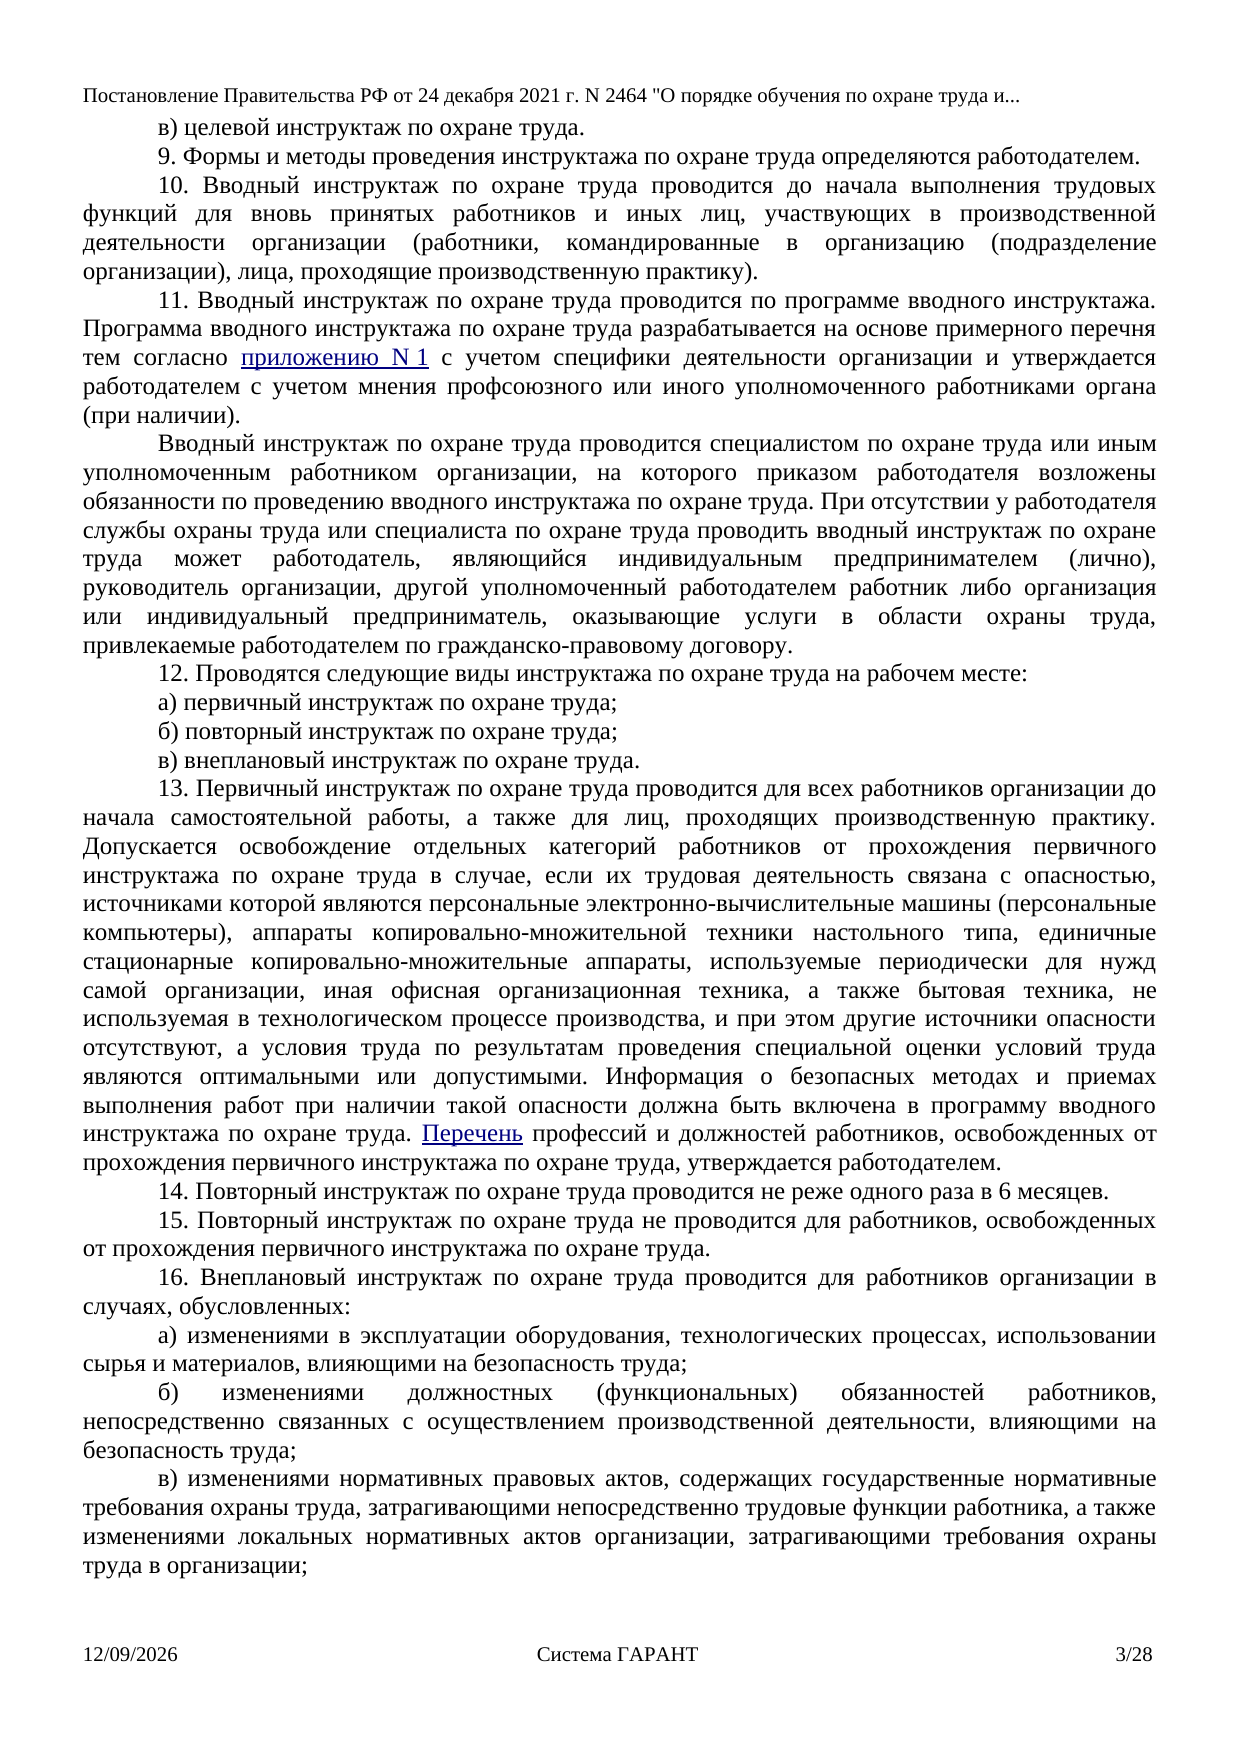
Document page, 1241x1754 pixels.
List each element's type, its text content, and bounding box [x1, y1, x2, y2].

text Вводный инструктаж по охране труда проводится специалистом по охране труда или иным уполномоченным работником организации, на которого приказом работодателя возложены обязанности по проведению вводного инструктажа по охране труда. При отсутствии у работодателя службы охраны труда или специалиста по охране труда проводить вводный инструктаж по охране труда может работодатель, являющийся индивидуальным предпринимателем (лично), руководитель организации, другой уполномоченный работодателем работник либо организация или индивидуальный предприниматель, оказывающие услуги в области охраны труда, привлекаемые работодателем по гражданско-правовому договору. [83, 428, 1157, 658]
text 16. Внеплановый инструктаж по охране труда проводится для работников организации в случаях, обусловленных: [83, 1262, 1157, 1320]
text в) внеплановый инструктаж по охране труда. [83, 745, 1157, 773]
text а) изменениями в эксплуатации оборудования, технологических процессах, использовании сырья и материалов, влияющими на безопасность труда; [83, 1320, 1157, 1377]
text 9. Формы и методы проведения инструктажа по охране труда определяются работодателем. [83, 141, 1157, 170]
text б) изменениями должностных (функциональных) обязанностей работников, непосредственно связанных с осуществлением производственной деятельности, влияющими на безопасность труда; [83, 1377, 1157, 1463]
text 10. Вводный инструктаж по охране труда проводится до начала выполнения трудовых функций для вновь принятых работников и иных лиц, участвующих в производственной деятельности организации (работники, командированные в организацию (подразделение организации), лица, проходящие производственную практику). [83, 170, 1157, 285]
text 13. Первичный инструктаж по охране труда проводится для всех работников организации до начала самостоятельной работы, а также для лиц, проходящих производственную практику. Допускается освобождение отдельных категорий работников от прохождения первичного инструктажа по охране труда в случае, если их трудовая деятельность связана с опасностью, источниками которой являются персональные электронно-вычислительные машины (персональные компьютеры), аппараты копировально-множительной техники настольного типа, единичные стационарные копировально-множительные аппараты, используемые периодически для нужд самой организации, иная офисная организационная техника, а также бытовая техника, не используемая в технологическом процессе производства, и при этом другие источники опасности отсутствуют, а условия труда по результатам проведения специальной оценки условий труда являются оптимальными или допустимыми. Информация о безопасных методах и приемах выполнения работ при наличии такой опасности должна быть включена в программу вводного инструктажа по охране труда. Перечень профессий и должностей работников, освобожденных от прохождения первичного инструктажа по охране труда, утверждается работодателем. [83, 773, 1157, 1176]
text 12. Проводятся следующие виды инструктажа по охране труда на рабочем месте: [83, 658, 1157, 687]
text в) целевой инструктаж по охране труда. [83, 112, 1157, 141]
text в) изменениями нормативных правовых актов, содержащих государственные нормативные требования охраны труда, затрагивающими непосредственно трудовые функции работника, а также изменениями локальных нормативных актов организации, затрагивающими требования охраны труда в организации; [83, 1463, 1157, 1578]
text а) первичный инструктаж по охране труда; [83, 687, 1157, 716]
text б) повторный инструктаж по охране труда; [83, 716, 1157, 745]
text 15. Повторный инструктаж по охране труда не проводится для работников, освобожденных от прохождения первичного инструктажа по охране труда. [83, 1205, 1157, 1262]
text 11. Вводный инструктаж по охране труда проводится по программе вводного инструктажа. Программа вводного инструктажа по охране труда разрабатывается на основе примерного перечня тем согласно приложению N 1 с учетом специфики деятельности организации и утверждается работодателем с учетом мнения профсоюзного или иного уполномоченного работниками органа (при наличии). [83, 285, 1157, 428]
text 14. Повторный инструктаж по охране труда проводится не реже одного раза в 6 месяцев. [83, 1176, 1157, 1205]
